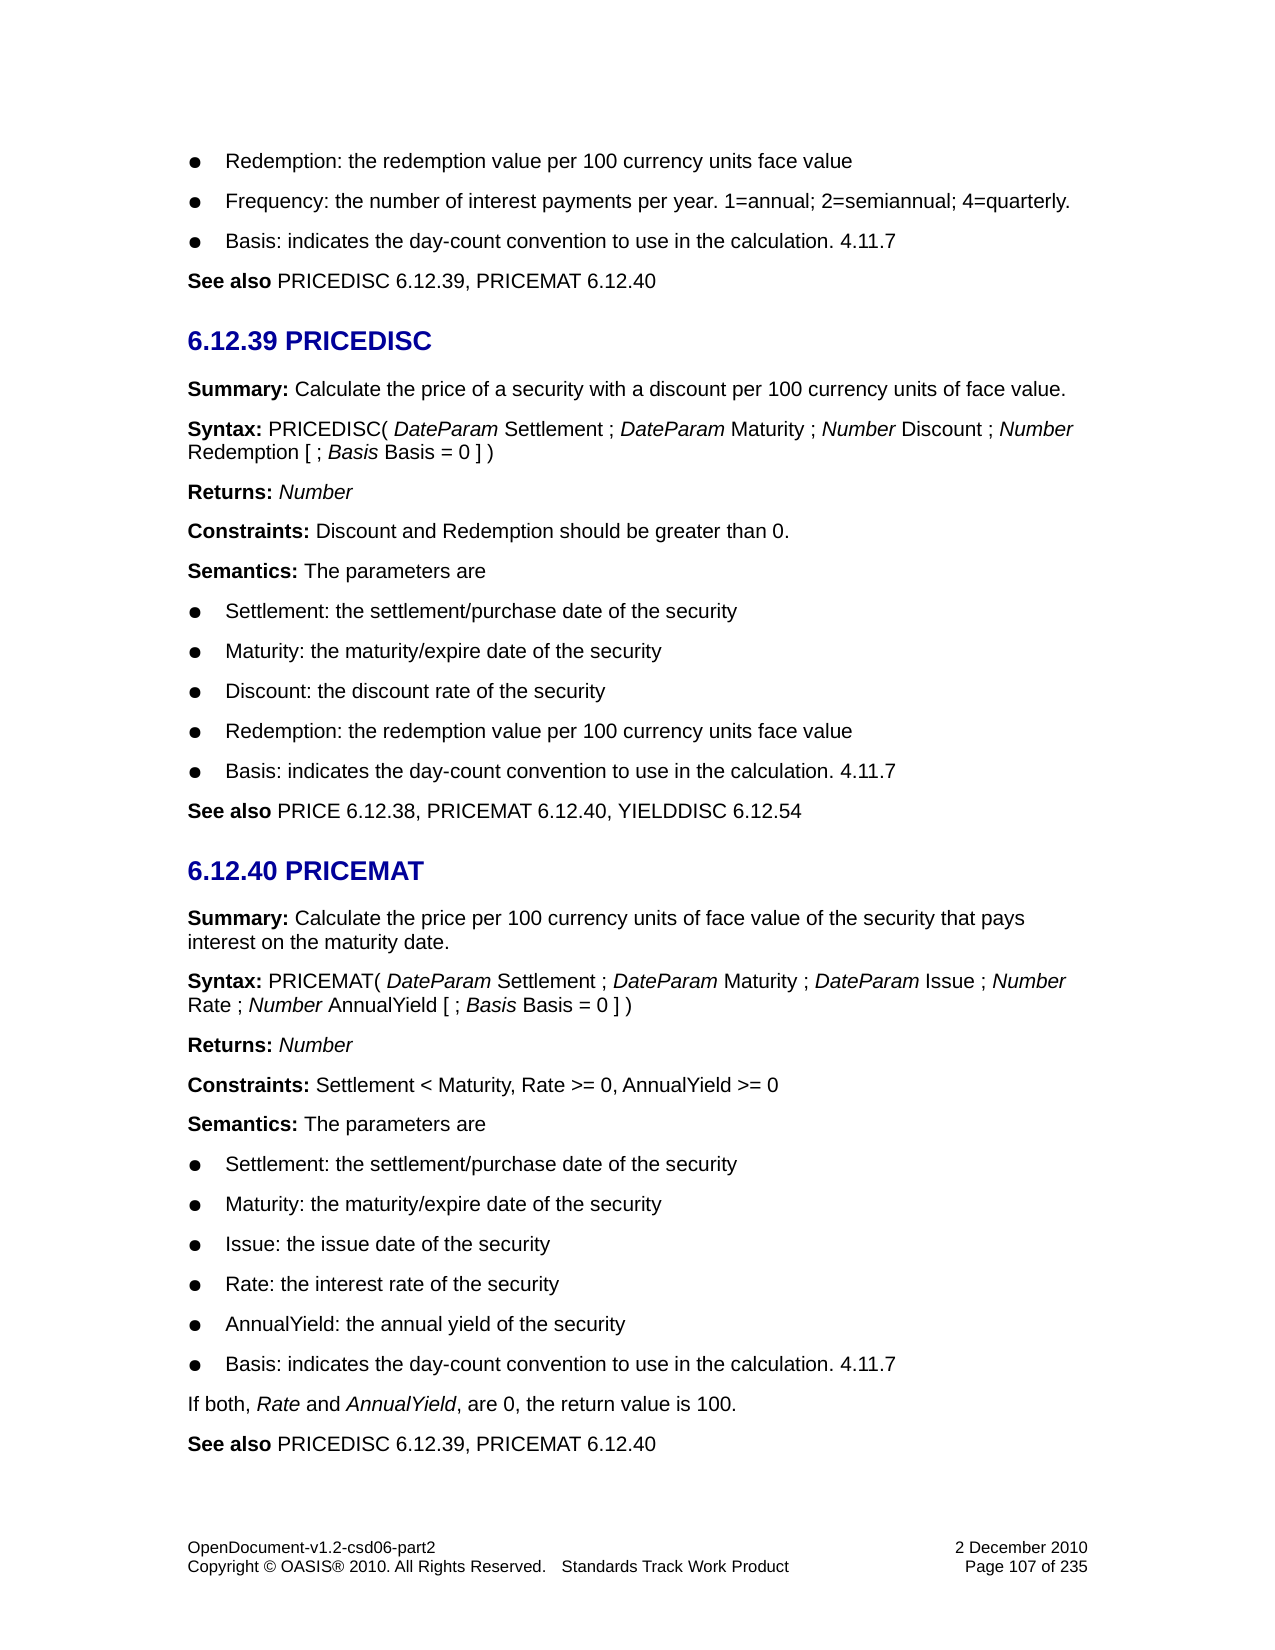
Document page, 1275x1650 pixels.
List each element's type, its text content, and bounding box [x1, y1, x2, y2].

list Settlement: the settlement/purchase date of the security [187, 1153, 1088, 1176]
text Constraints: Discount and Redemption should be greater than 0. [187, 520, 1088, 543]
text Constraints: Settlement < Maturity, Rate >= 0, AnnualYield >= 0 [187, 1073, 1088, 1096]
subtitle PRICEMAT [187, 856, 1088, 886]
text See also PRICEDISC 6.12.39, PRICEMAT 6.12.40 [187, 270, 1088, 293]
list Maturity: the maturity/expire date of the security [187, 1193, 1088, 1216]
text Summary: Calculate the price of a security with a discount per 100 currency units of face value. [187, 377, 1088, 401]
text Summary: Calculate the price per 100 currency units of face value of the security that pays interest on the maturity date. [187, 907, 1088, 953]
text Syntax: PRICEDISC( DateParam Settlement ; DateParam Maturity ; Number Discount ; Number Redemption [ ; Basis Basis = 0 ] ) [187, 417, 1088, 464]
text Semantics: The parameters are [187, 560, 1088, 583]
list Rate: the interest rate of the security [187, 1273, 1088, 1296]
list If both, Rate and AnnualYield, are 0, the return value is 100. [187, 1392, 1088, 1416]
list Redemption: the redemption value per 100 currency units face value [187, 150, 1088, 173]
list Basis: indicates the day-count convention to use in the calculation. 4.11.7 [187, 759, 1088, 783]
list Discount: the discount rate of the security [187, 680, 1088, 703]
text See also PRICEDISC 6.12.39, PRICEMAT 6.12.40 [187, 1432, 1088, 1456]
text Syntax: PRICEMAT( DateParam Settlement ; DateParam Maturity ; DateParam Issue ; Number Rate ; Number AnnualYield [ ; Basis Basis = 0 ] ) [187, 970, 1088, 1017]
text Returns: Number [187, 480, 1088, 503]
list Issue: the issue date of the security [187, 1233, 1088, 1256]
text Semantics: The parameters are [187, 1113, 1088, 1136]
text Returns: Number [187, 1033, 1088, 1057]
list Frequency: the number of interest payments per year. 1=annual; 2=semiannual; 4=quarterly. [187, 190, 1088, 213]
list Basis: indicates the day-count convention to use in the calculation. 4.11.7 [187, 1352, 1088, 1376]
list Redemption: the redemption value per 100 currency units face value [187, 720, 1088, 743]
list Basis: indicates the day-count convention to use in the calculation. 4.11.7 [187, 230, 1088, 253]
list Maturity: the maturity/expire date of the security [187, 640, 1088, 663]
subtitle PRICEDISC [187, 326, 1088, 356]
list AnnualYield: the annual yield of the security [187, 1313, 1088, 1336]
text See also PRICE 6.12.38, PRICEMAT 6.12.40, YIELDDISC 6.12.54 [187, 799, 1088, 823]
list Settlement: the settlement/purchase date of the security [187, 600, 1088, 623]
